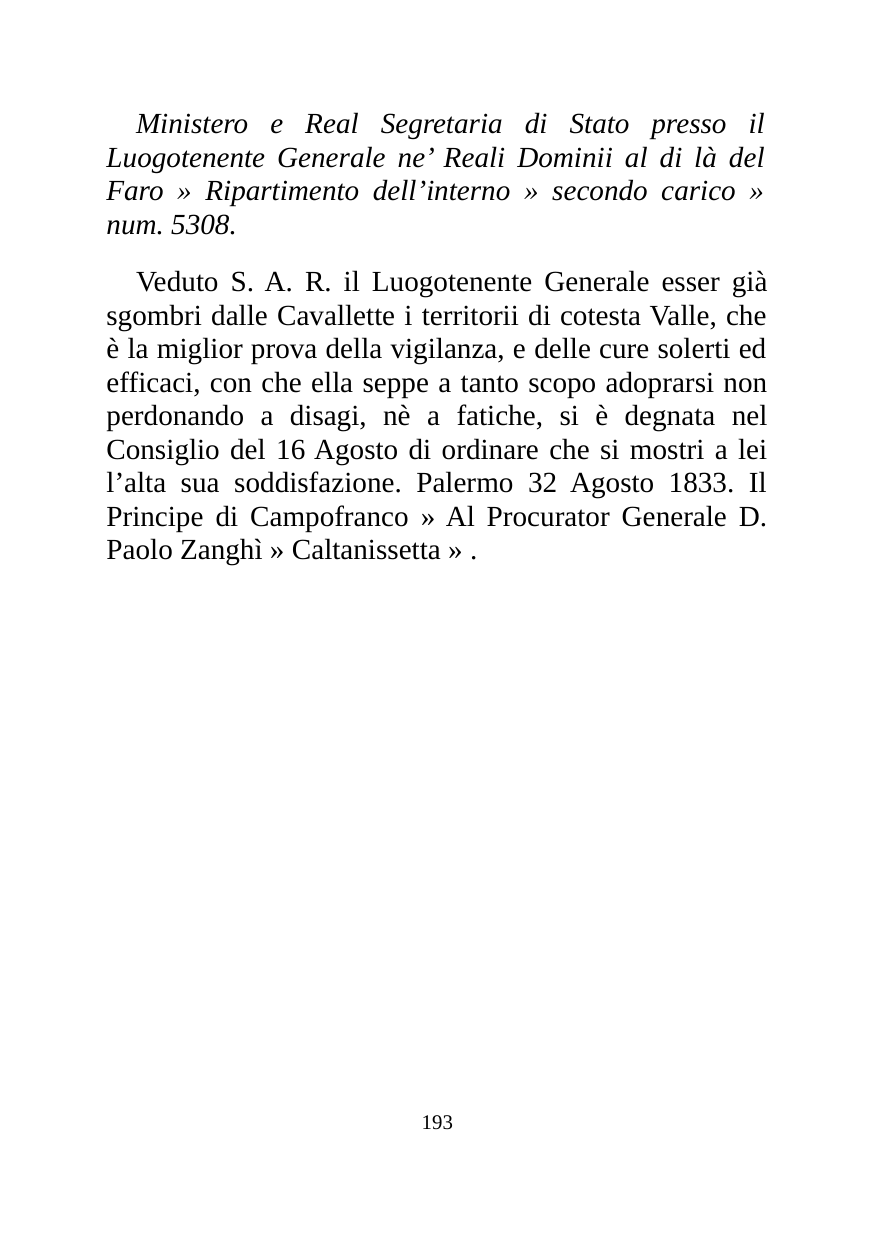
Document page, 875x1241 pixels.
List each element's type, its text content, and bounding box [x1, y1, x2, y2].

text Ministero e Real Segretaria di Stato presso il Luogotenente Generale ne’ Reali Dominii al di là del Faro » Ripartimento dell’interno » secondo carico » num. 5308. [106, 106, 768, 240]
text Veduto S. A. R. il Luogotenente Generale esser già sgombri dalle Cavallette i territorii di cotesta Valle, che è la miglior prova della vigilanza, e delle cure solerti ed efficaci, con che ella seppe a tanto scopo adoprarsi non perdonando a disagi, nè a fatiche, si è degnata nel Consiglio del 16 Agosto di ordinare che si mostri a lei l’alta sua soddisfazione. Palermo 32 Agosto 1833. Il Principe di Campofranco » Al Procurator Generale D. Paolo Zanghì » Caltanissetta » . [106, 264, 768, 566]
